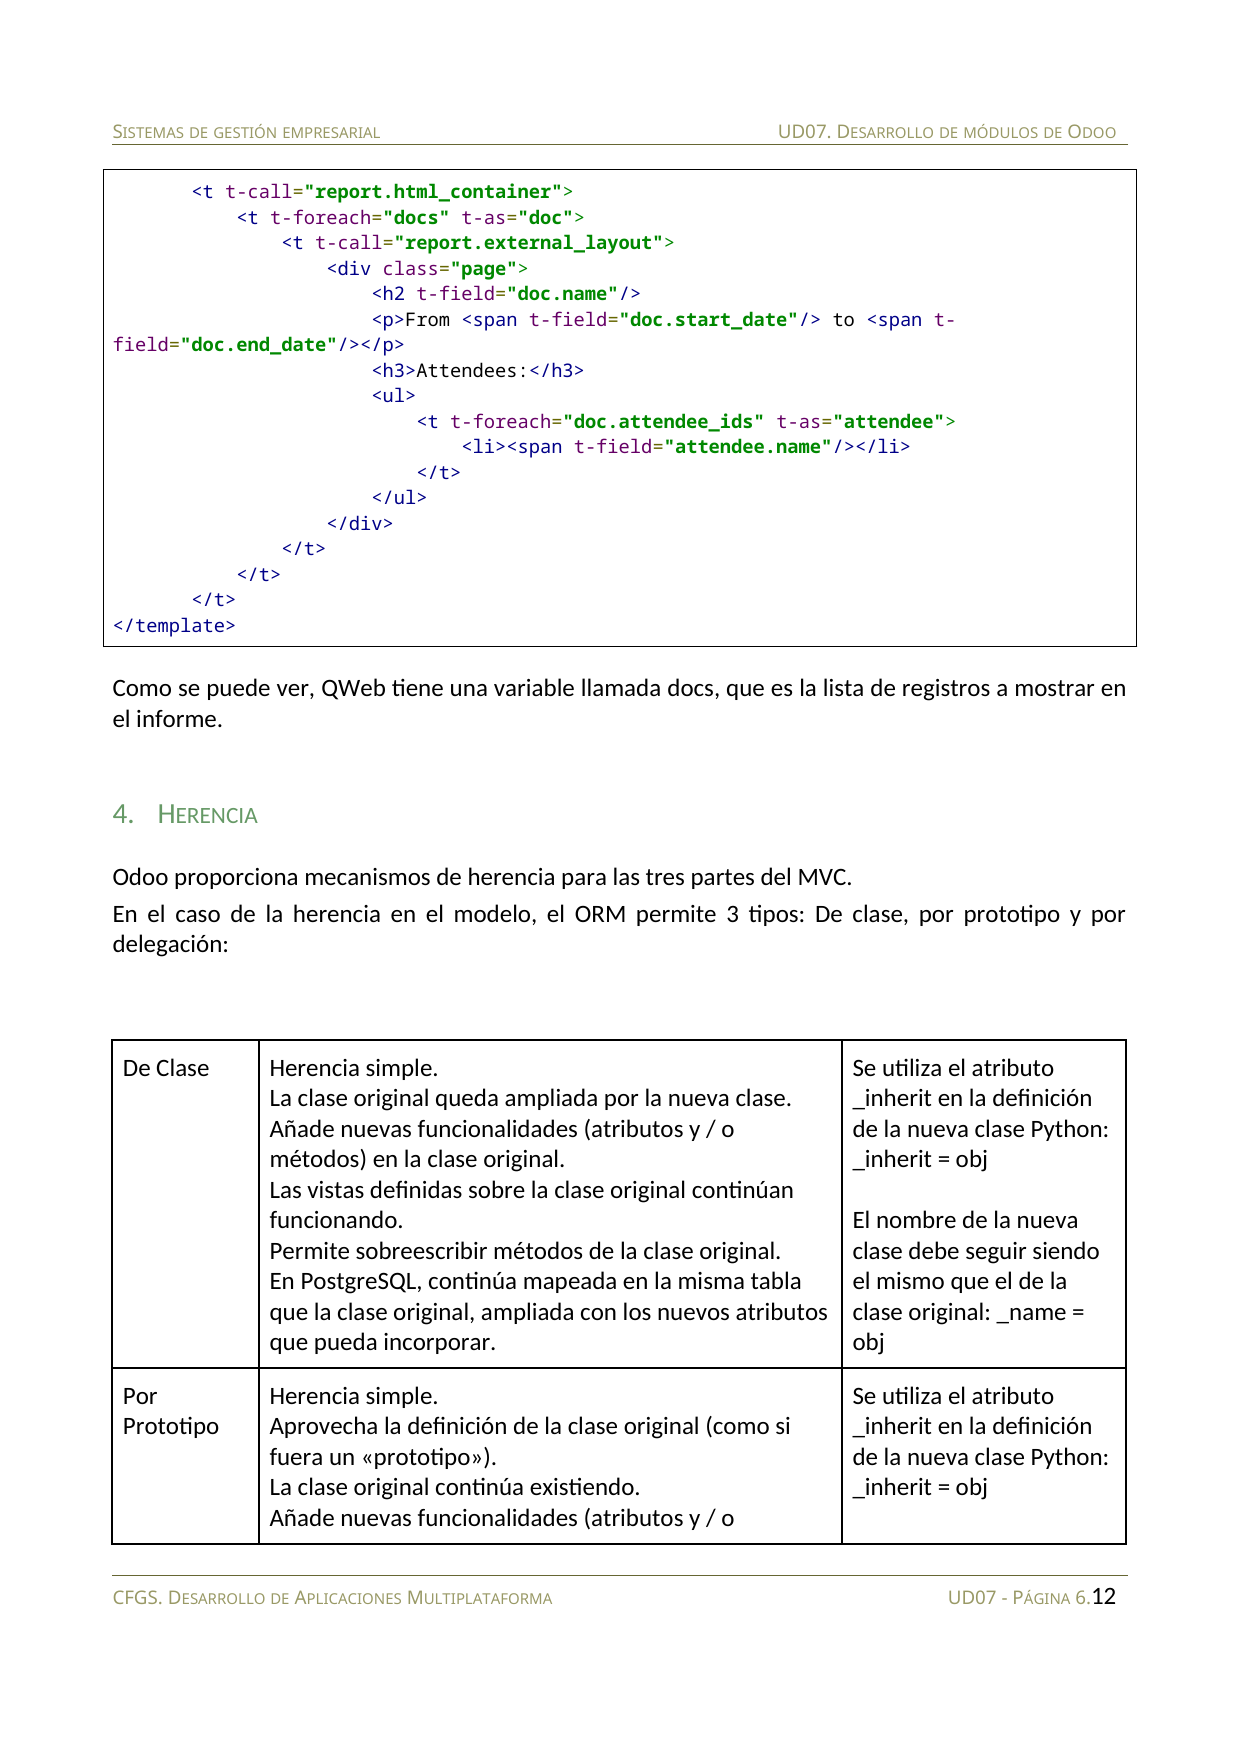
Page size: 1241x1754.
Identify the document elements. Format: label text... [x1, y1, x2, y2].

text <t t-call="report.html_container"> <t t-foreach="docs" t-as="doc"> <t t-call="report.external_layout"> <div class="page"> <h2 t-field="doc.name"/> <p>From <span t-field="doc.start_date"/> to <span t-field="doc.end_date"/></p> <h3>Attendees:</h3> <ul> <t t-foreach="doc.attendee_ids" t-as="attendee"> <li><span t-field="attendee.name"/></li> </t> </ul> </div> </t> </t> </t> </template> [104, 170, 1136, 646]
table_cell Herencia simple. Aprovecha la definición de la clase original (como si fuera un «prototipo»). La clase original continúa existiendo. Añade nuevas funcionalidades (atributos y / o [260, 1369, 841, 1543]
table_cell Por Prototipo [113, 1369, 258, 1543]
text En el caso de la herencia en el modelo, el ORM permite 3 tipos: De clase, por prototipo y por delegación: [112, 898, 1128, 959]
text Odoo proporciona mecanismos de herencia para las tres partes del MVC. [112, 861, 1128, 891]
subtitle Herencia [112, 795, 1128, 831]
table_header Se utiliza el atributo _inherit en la definición de la nueva clase Python: _inherit = obj El nombre de la nueva clase debe seguir siendo el mismo que el de la clase original: _name = obj [843, 1041, 1125, 1367]
table_header Herencia simple. La clase original queda ampliada por la nueva clase. Añade nuevas funcionalidades (atributos y / o métodos) en la clase original. Las vistas definidas sobre la clase original continúan funcionando. Permite sobreescribir métodos de la clase original. En PostgreSQL, continúa mapeada en la misma tabla que la clase original, ampliada con los nuevos atributos que pueda incorporar. [260, 1041, 841, 1367]
table_cell Se utiliza el atributo _inherit en la definición de la nueva clase Python: _inherit = obj [843, 1369, 1125, 1543]
text Como se puede ver, QWeb tiene una variable llamada docs, que es la lista de registros a mostrar en el informe. [112, 672, 1128, 733]
table_header De Clase [113, 1041, 258, 1367]
